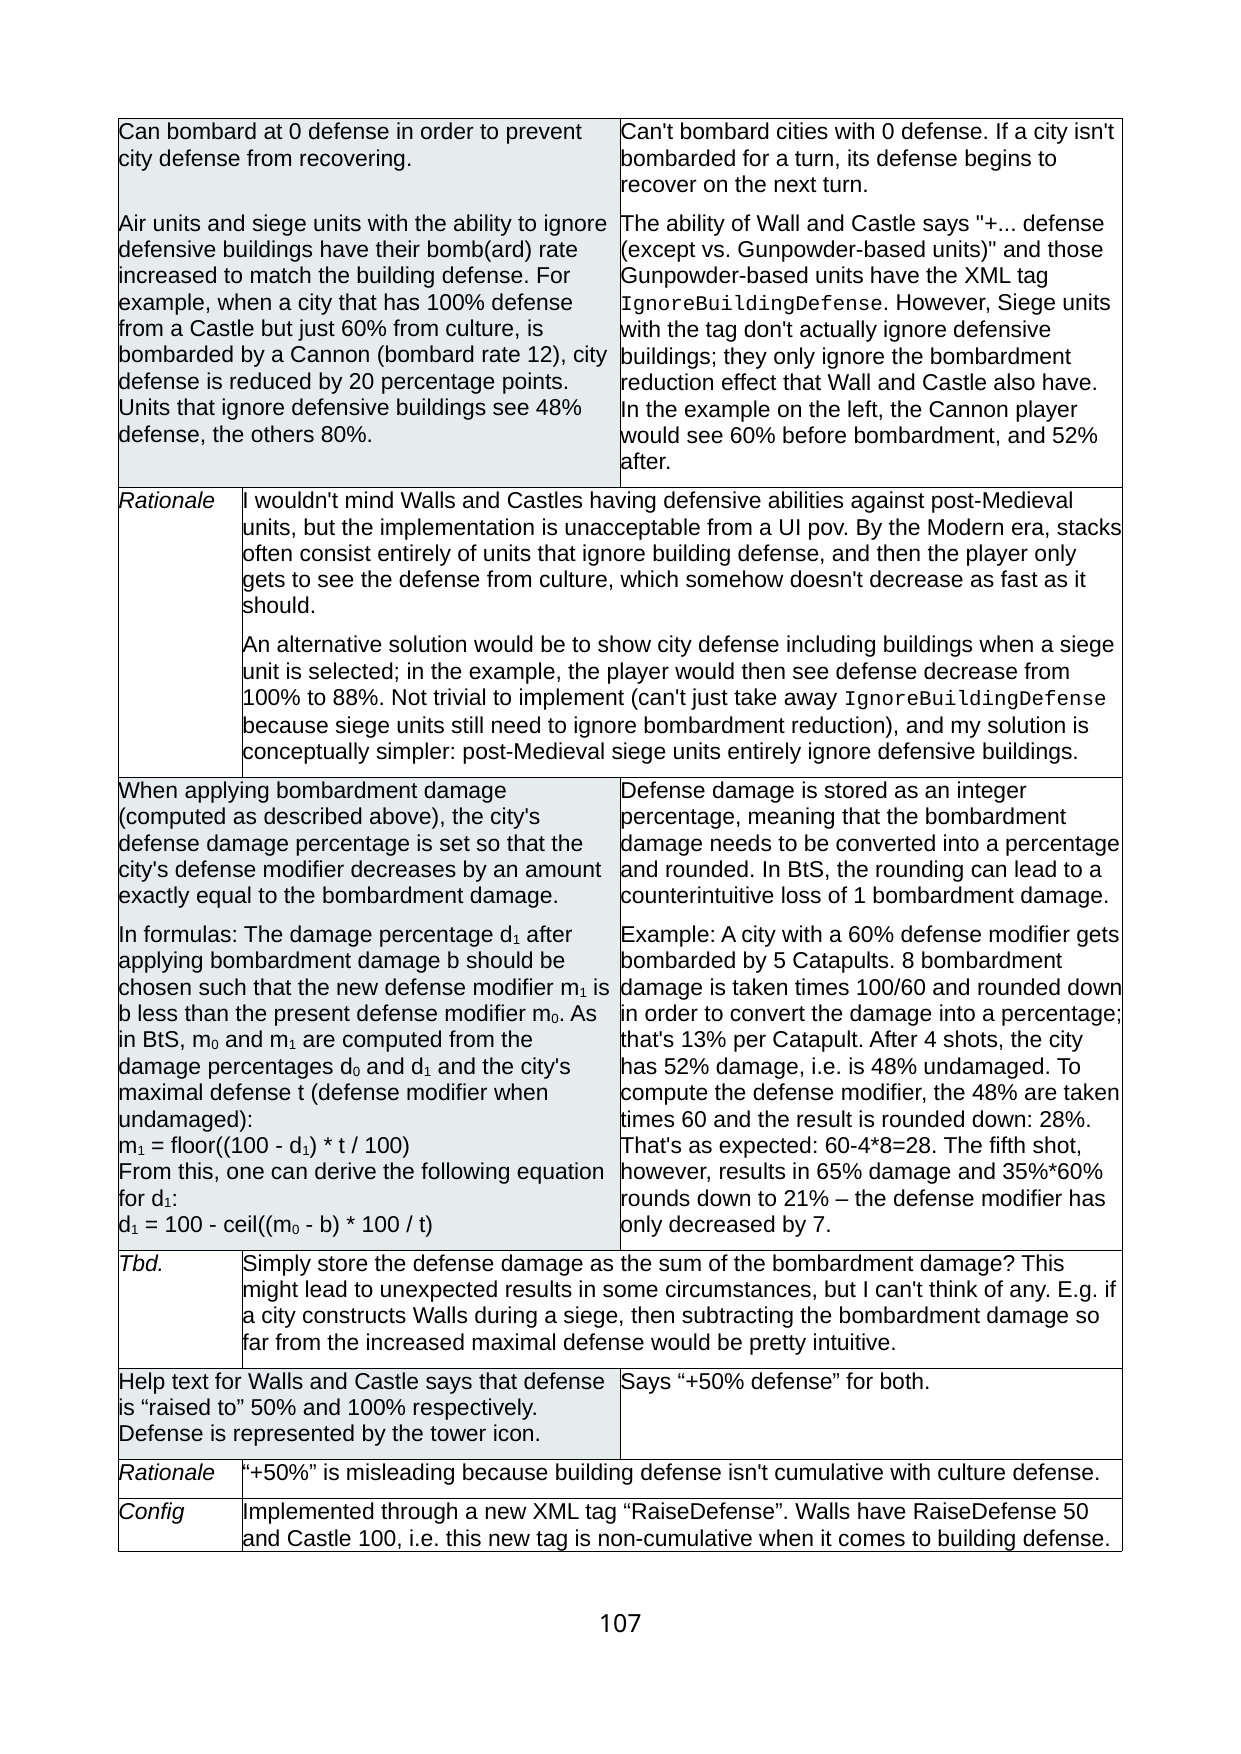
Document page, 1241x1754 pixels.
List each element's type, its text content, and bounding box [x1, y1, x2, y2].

table_cell Rationale [119, 1460, 242, 1498]
table_cell Can't bombard cities with 0 defense. If a city isn't bombarded for a turn, its defense begins to recover on the next turn. The ability of Wall and Castle says "+... defense (except vs. Gunpowder-based units)" and those Gunpowder-based units have the XML tag IgnoreBuildingDefense. However, Siege units with the tag don't actually ignore defensive buildings; they only ignore the bombardment reduction effect that Wall and Castle also have. In the example on the left, the Cannon player would see 60% before bombardment, and 52% after. [621, 119, 1122, 487]
table_cell When applying bombardment damage (computed as described above), the city's defense damage percentage is set so that the city's defense modifier decreases by an amount exactly equal to the bombardment damage. In formulas: The damage percentage d1 after applying bombardment damage b should be chosen such that the new defense modifier m1 is b less than the present defense modifier m0. As in BtS, m0 and m1 are computed from the damage percentages d0 and d1 and the city's maximal defense t (defense modifier when undamaged): m1 = floor((100 - d1) * t / 100) From this, one can derive the following equation for d1: d1 = 100 - ceil((m0 - b) * 100 / t) [119, 778, 620, 1250]
table_cell Defense damage is stored as an integer percentage, meaning that the bombardment damage needs to be converted into a percentage and rounded. In BtS, the rounding can lead to a counterintuitive loss of 1 bombardment damage. Example: A city with a 60% defense modifier gets bombarded by 5 Catapults. 8 bombardment damage is taken times 100/60 and rounded down in order to convert the damage into a percentage; that's 13% per Catapult. After 4 shots, the city has 52% damage, i.e. is 48% undamaged. To compute the defense modifier, the 48% are taken times 60 and the result is rounded down: 28%. That's as expected: 60-4*8=28. The fifth shot, however, results in 65% damage and 35%*60% rounds down to 21% – the defense modifier has only decreased by 7. [621, 778, 1122, 1250]
table_cell Says “+50% defense” for both. [621, 1369, 1122, 1459]
table_cell “+50%” is misleading because building defense isn't cumulative with culture defense. [243, 1460, 1122, 1498]
table_cell Implemented through a new XML tag “RaiseDefense”. Walls have RaiseDefense 50 and Castle 100, i.e. this new tag is non-cumulative when it comes to building defense. [243, 1499, 1122, 1551]
table_cell Can bombard at 0 defense in order to prevent city defense from recovering. Air units and siege units with the ability to ignore defensive buildings have their bomb(ard) rate increased to match the building defense. For example, when a city that has 100% defense from a Castle but just 60% from culture, is bombarded by a Cannon (bombard rate 12), city defense is reduced by 20 percentage points. Units that ignore defensive buildings see 48% defense, the others 80%. [119, 119, 620, 487]
table_cell Tbd. [119, 1251, 242, 1368]
table_cell Config [119, 1499, 242, 1551]
table_cell Rationale [119, 488, 242, 777]
table_cell Simply store the defense damage as the sum of the bombardment damage? This might lead to unexpected results in some circumstances, but I can't think of any. E.g. if a city constructs Walls during a siege, then subtracting the bombardment damage so far from the increased maximal defense would be pretty intuitive. [243, 1251, 1122, 1368]
table_cell Help text for Walls and Castle says that defense is “raised to” 50% and 100% respectively. Defense is represented by the tower icon. [119, 1369, 620, 1459]
table_cell I wouldn't mind Walls and Castles having defensive abilities against post-Medieval units, but the implementation is unacceptable from a UI pov. By the Modern era, stacks often consist entirely of units that ignore building defense, and then the player only gets to see the defense from culture, which somehow doesn't decrease as fast as it should. An alternative solution would be to show city defense including buildings when a siege unit is selected; in the example, the player would then see defense decrease from 100% to 88%. Not trivial to implement (can't just take away IgnoreBuildingDefense because siege units still need to ignore bombardment reduction), and my solution is conceptually simpler: post-Medieval siege units entirely ignore defensive buildings. [243, 488, 1122, 777]
